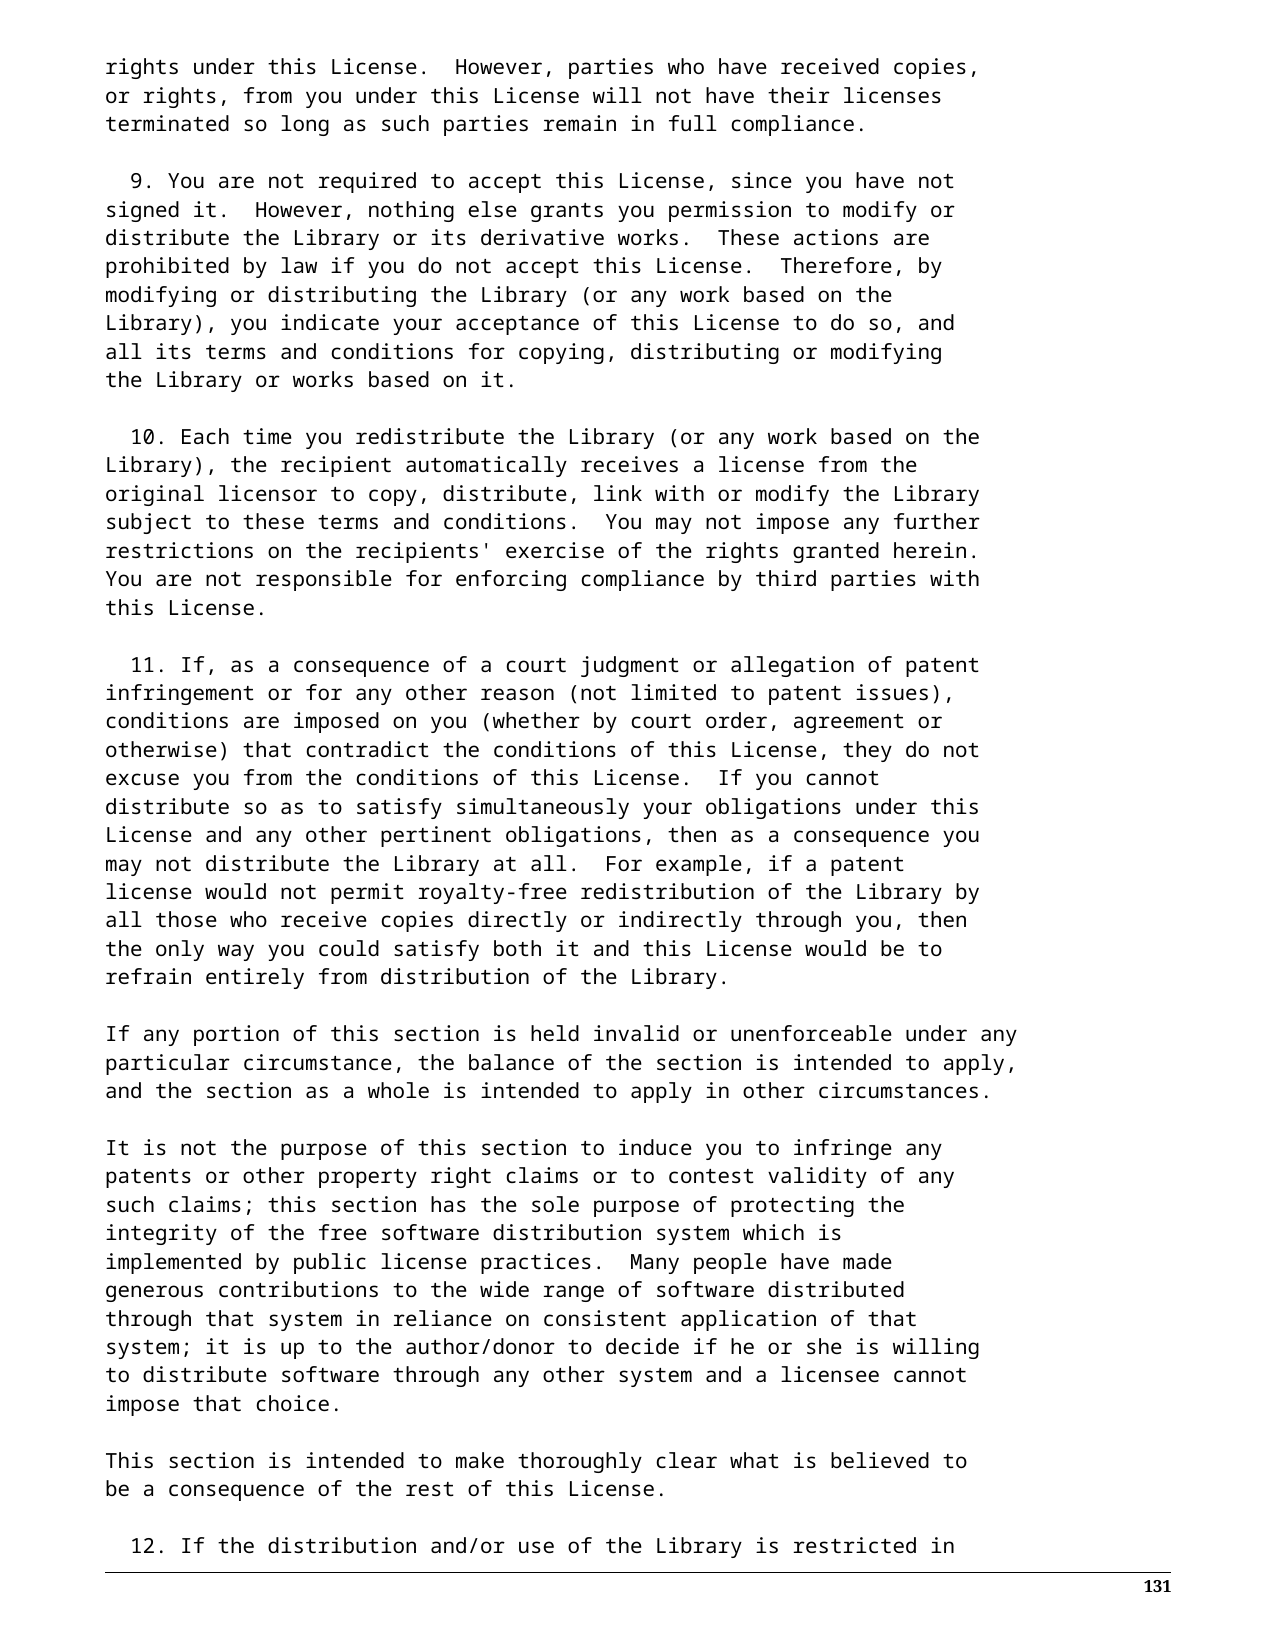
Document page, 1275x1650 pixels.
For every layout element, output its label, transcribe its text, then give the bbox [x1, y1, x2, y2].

text Library), you indicate your acceptance of this License to do so, and [105, 308, 1186, 337]
text distribute the Library or its derivative works. These actions are [105, 223, 1186, 252]
text 12. If the distribution and/or use of the Library is restricted in [105, 1531, 1186, 1560]
text conditions are imposed on you (whether by court order, agreement or [105, 707, 1186, 735]
text may not distribute the Library at all. For example, if a patent [105, 849, 1186, 877]
text or rights, from you under this License will not have their licenses [105, 81, 1186, 109]
text be a consequence of the rest of this License. [105, 1474, 1186, 1503]
text generous contributions to the wide range of software distributed [105, 1275, 1186, 1304]
text subject to these terms and conditions. You may not impose any further [105, 507, 1186, 536]
text modifying or distributing the Library (or any work based on the [105, 280, 1186, 308]
text the only way you could satisfy both it and this License would be to [105, 934, 1186, 962]
text this License. [105, 593, 1186, 621]
text terminated so long as such parties remain in full compliance. [105, 109, 1186, 138]
text implemented by public license practices. Many people have made [105, 1247, 1186, 1275]
text all those who receive copies directly or indirectly through you, then [105, 906, 1186, 934]
text impose that choice. [105, 1389, 1186, 1417]
text otherwise) that contradict the conditions of this License, they do not [105, 735, 1186, 763]
text Library), the recipient automatically receives a license from the [105, 451, 1186, 479]
text 9. You are not required to accept this License, since you have not [105, 166, 1186, 195]
text If any portion of this section is held invalid or unenforceable under any [105, 1019, 1186, 1048]
text the Library or works based on it. [105, 365, 1186, 394]
text and the section as a whole is intended to apply in other circumstances. [105, 1076, 1186, 1105]
text You are not responsible for enforcing compliance by third parties with [105, 564, 1186, 593]
text rights under this License. However, parties who have received copies, [105, 52, 1186, 81]
text distribute so as to satisfy simultaneously your obligations under this [105, 792, 1186, 820]
text integrity of the free software distribution system which is [105, 1218, 1186, 1247]
text signed it. However, nothing else grants you permission to modify or [105, 195, 1186, 223]
text excuse you from the conditions of this License. If you cannot [105, 763, 1186, 792]
text particular circumstance, the balance of the section is intended to apply, [105, 1048, 1186, 1076]
text through that system in reliance on consistent application of that [105, 1304, 1186, 1332]
text This section is intended to make thoroughly clear what is believed to [105, 1446, 1186, 1474]
text system; it is up to the author/donor to decide if he or she is willing [105, 1332, 1186, 1361]
text patents or other property right claims or to contest validity of any [105, 1162, 1186, 1190]
text It is not the purpose of this section to induce you to infringe any [105, 1133, 1186, 1162]
text license would not permit royalty-free redistribution of the Library by [105, 877, 1186, 906]
text such claims; this section has the sole purpose of protecting the [105, 1190, 1186, 1218]
text 11. If, as a consequence of a court judgment or allegation of patent [105, 650, 1186, 678]
text 10. Each time you redistribute the Library (or any work based on the [105, 422, 1186, 451]
text refrain entirely from distribution of the Library. [105, 962, 1186, 991]
text all its terms and conditions for copying, distributing or modifying [105, 337, 1186, 365]
text prohibited by law if you do not accept this License. Therefore, by [105, 252, 1186, 280]
text infringement or for any other reason (not limited to patent issues), [105, 678, 1186, 707]
text original licensor to copy, distribute, link with or modify the Library [105, 479, 1186, 507]
text to distribute software through any other system and a licensee cannot [105, 1361, 1186, 1389]
text License and any other pertinent obligations, then as a consequence you [105, 820, 1186, 849]
text restrictions on the recipients' exercise of the rights granted herein. [105, 536, 1186, 564]
